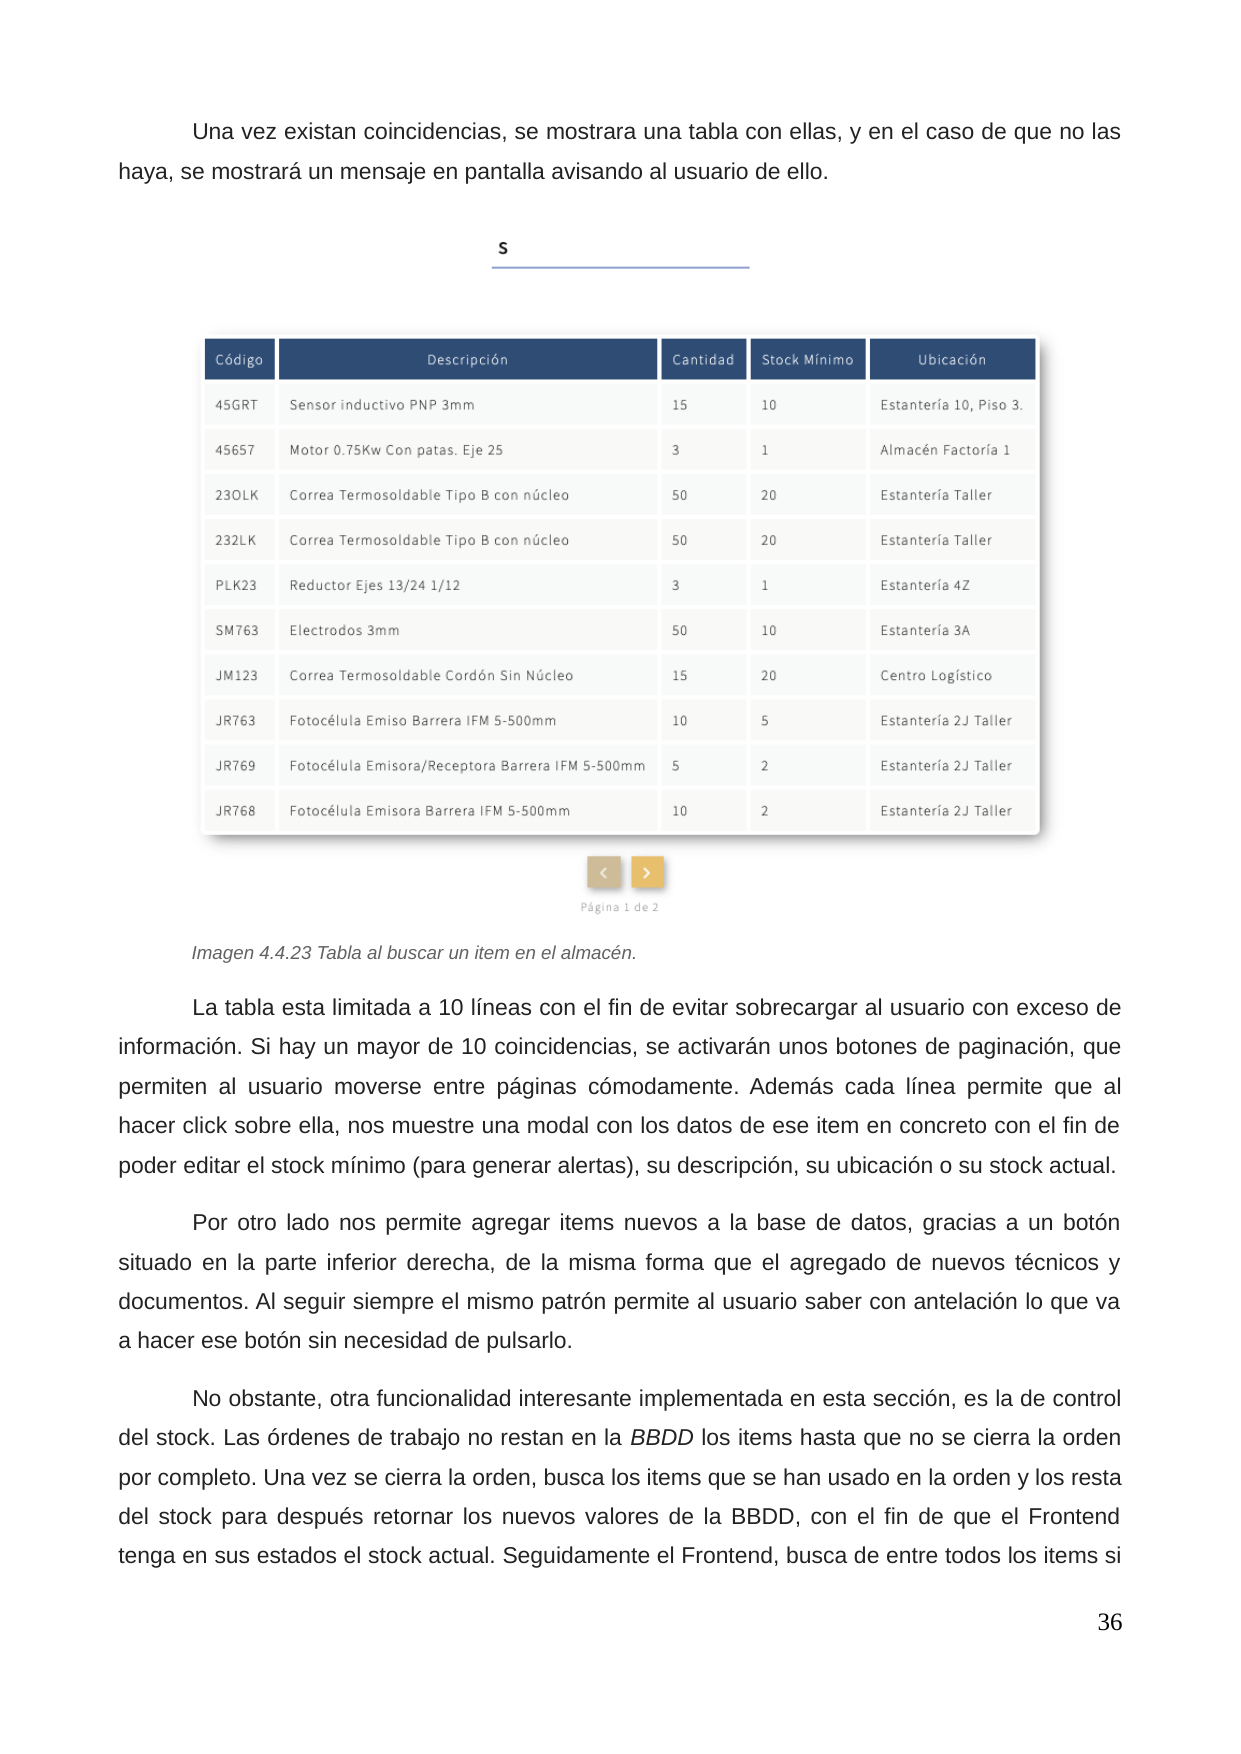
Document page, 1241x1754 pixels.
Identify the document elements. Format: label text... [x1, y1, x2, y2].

text Por otro lado nos permite agregar items nuevos a la base de datos, gracias a un botón situado en la parte inferior derecha, de la misma forma que el agregado de nuevos técnicos y documentos. Al seguir siempre el mismo patrón permite al usuario saber con antelación lo que va a hacer ese botón sin necesidad de pulsarlo. [118, 1209, 1122, 1354]
text Una vez existan coincidencias, se mostrara una tabla con ellas, y en el caso de que no las haya, se mostrará un mensaje en pantalla avisando al usuario de ello. [118, 118, 1122, 184]
text No obstante, otra funcionalidad interesante implementada en esta sección, es la de control del stock. Las órdenes de trabajo no restan en la BBDD los items hasta que no se cierra la orden por completo. Una vez se cierra la orden, busca los items que se han usado en la orden y los resta del stock para después retornar los nuevos valores de la BBDD, con el fin de que el Frontend tenga en sus estados el stock actual. Seguidamente el Frontend, busca de entre todos los items si [118, 1384, 1122, 1569]
picture [191, 227, 1072, 924]
text La tabla esta limitada a 10 líneas con el fin de evitar sobrecargar al usuario con exceso de información. Si hay un mayor de 10 coincidencias, se activarán unos botones de paginación, que permiten al usuario moverse entre páginas cómodamente. Además cada línea permite que al hacer click sobre ella, nos muestre una modal con los datos de ese item en concreto con el fin de poder editar el stock mínimo (para generar alertas), su descripción, su ubicación o su stock actual. [118, 215, 1122, 1178]
text Imagen 4.4.23 Tabla al buscar un item en el almacén. [191, 924, 1071, 963]
